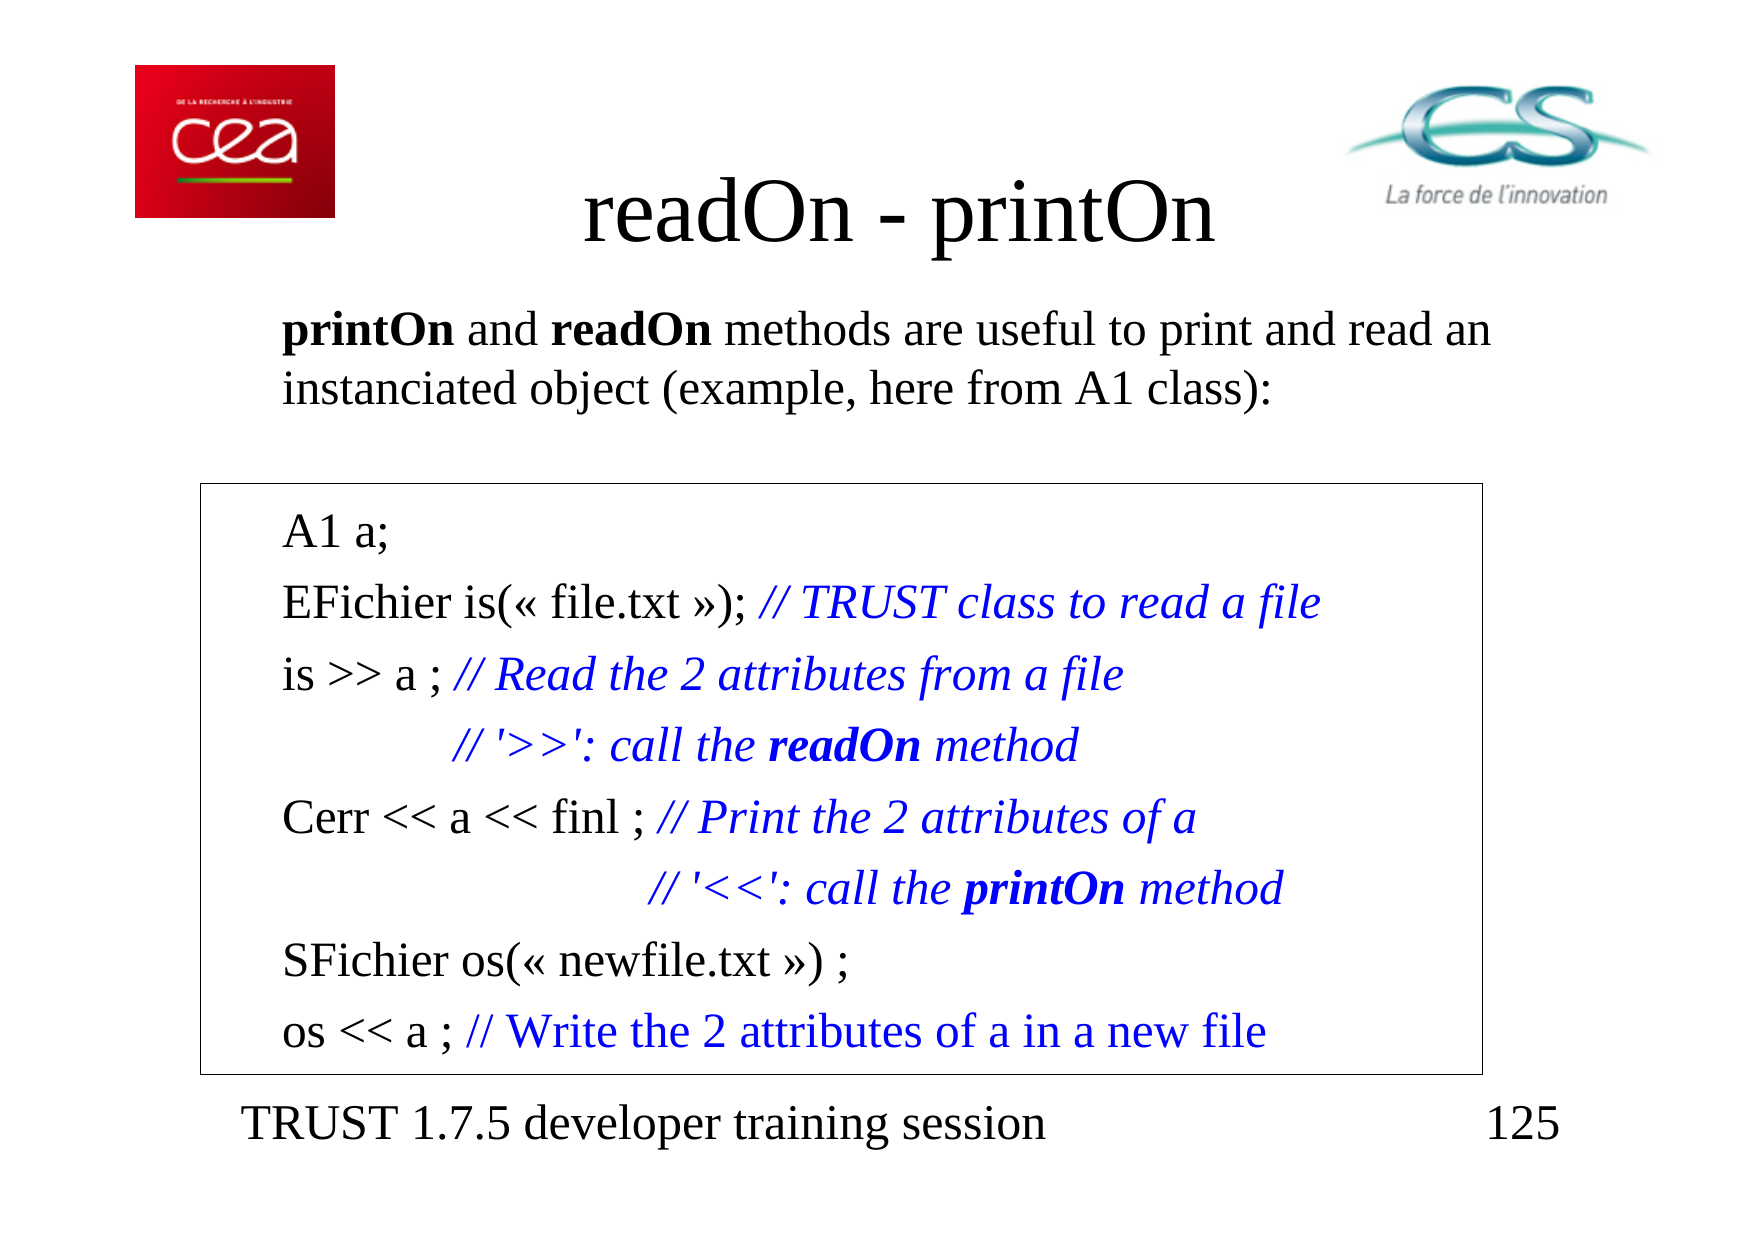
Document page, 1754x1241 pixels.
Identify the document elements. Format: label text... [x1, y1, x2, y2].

list printOn and readOn methods are useful to print and read an instanciated object (example, here from A1 class): A1 a; EFichier is(« file.txt »); // TRUST class to read a file is >> a ; // Read the 2 attributes from a file // '>>': call the readOn method Cerr << a << finl ; // Print the 2 attributes of a // '<<': call the printOn method SFichier os(« newfile.txt ») ; os << a ; // Write the 2 attributes of a in a new file [225, 288, 1576, 1073]
title readOn - printOn [225, 87, 1576, 288]
picture [1340, 73, 1662, 218]
list printOn and readOn methods are useful to print and read an instanciated object (example, here from A1 class): A1 a; EFichier is(« file.txt »); // TRUST class to read a file is >> a ; // Read the 2 attributes from a file // '>>': call the readOn method Cerr << a << finl ; // Print the 2 attributes of a // '<<': call the printOn method SFichier os(« newfile.txt ») ; os << a ; // Write the 2 attributes of a in a new file [225, 484, 1482, 1073]
picture [135, 65, 335, 218]
